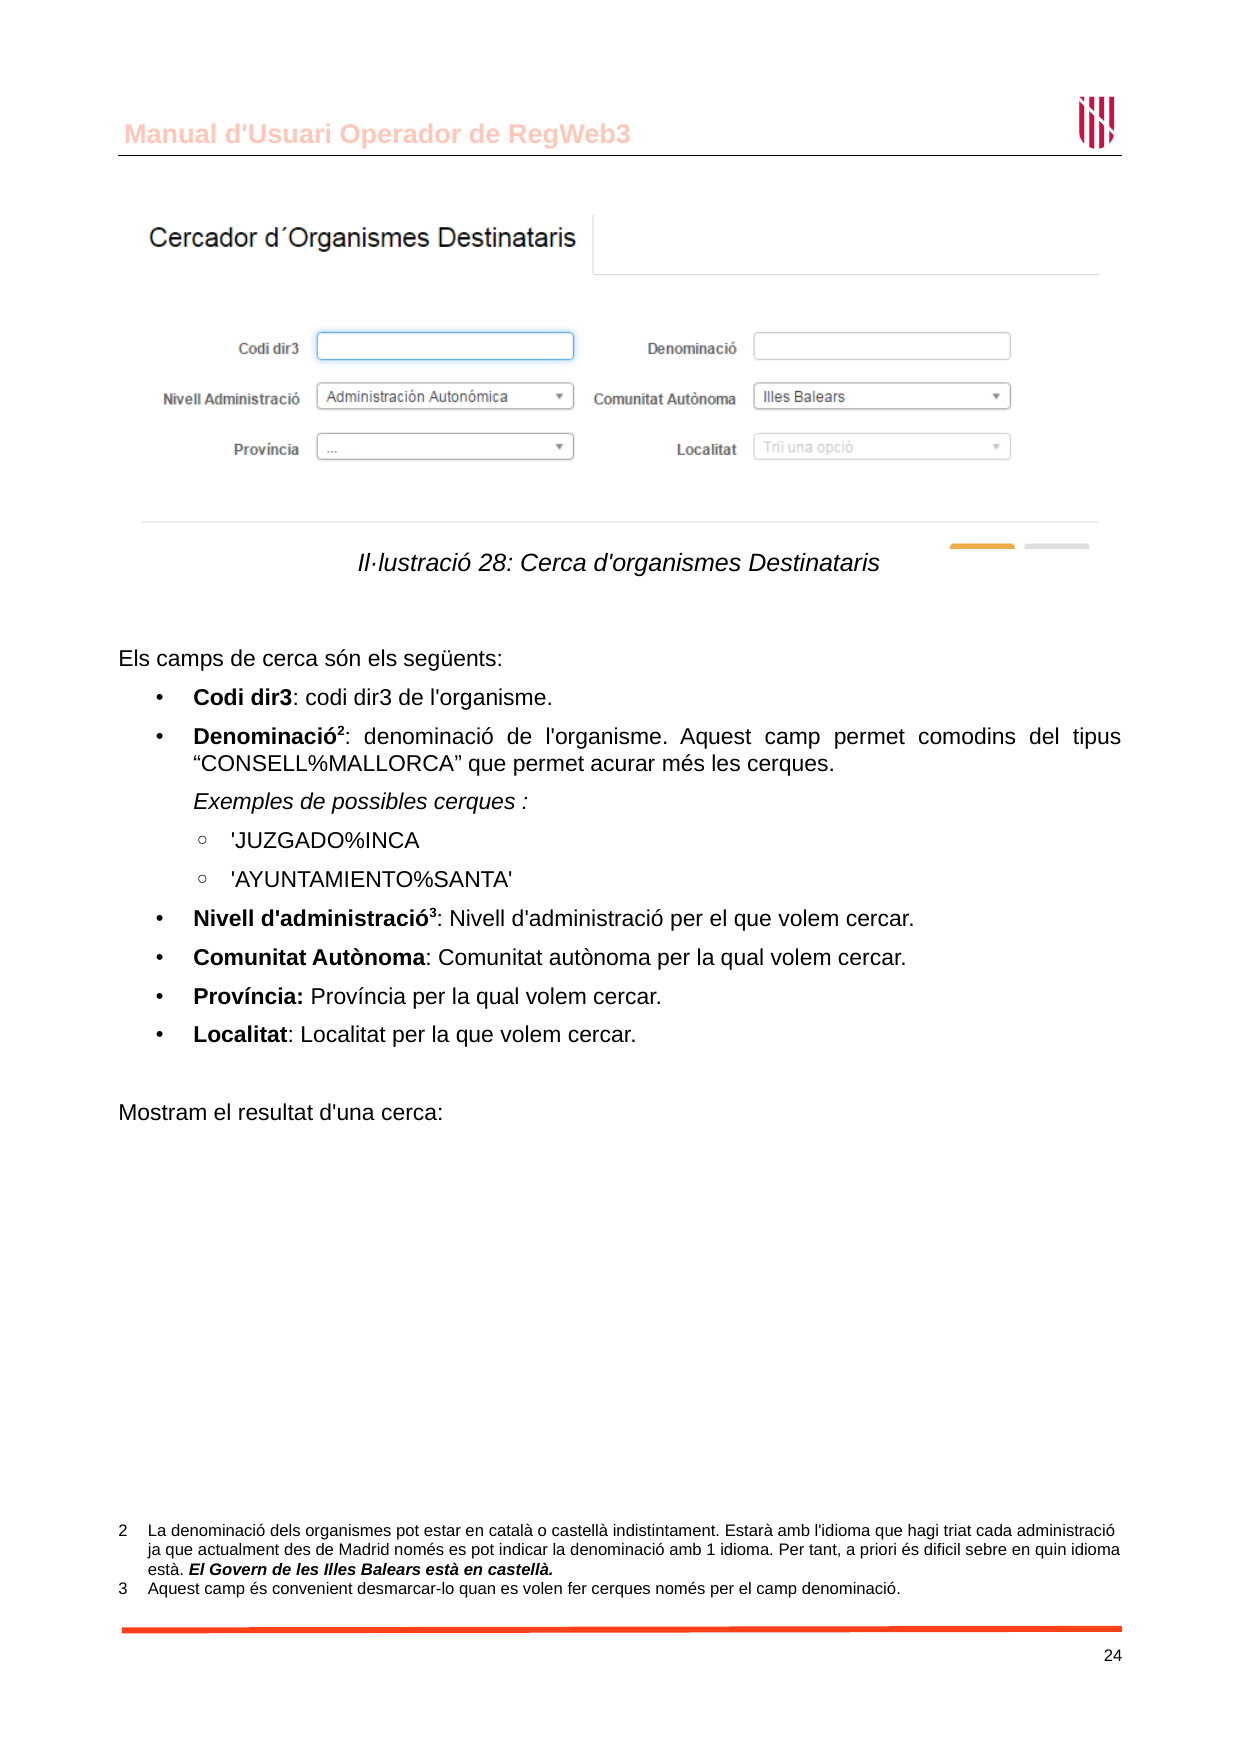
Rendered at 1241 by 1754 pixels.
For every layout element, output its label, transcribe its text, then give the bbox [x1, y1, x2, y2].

text Il·lustració 28: Cerca d'organismes Destinataris [118, 228, 1122, 577]
list Nivell d'administració: Nivell d'administració per el que volem cercar. [156, 905, 1122, 931]
list Denominació: denominació de l'organisme. Aquest camp permet comodins del tipus “CONSELL%MALLORCA” que permet acurar més les cerques. [156, 723, 1122, 776]
text Mostram el resultat d'una cerca: [118, 1099, 1122, 1126]
list Exemples de possibles cerques : [156, 788, 1122, 815]
list Codi dir3: codi dir3 de l'organisme. [156, 684, 1122, 711]
text Els camps de cerca són els següents: [118, 645, 1122, 672]
list 'JUZGADO%INCA [193, 827, 1122, 853]
list Província: Província per la qual volem cercar. [156, 983, 1122, 1009]
list Localitat: Localitat per la que volem cercar. [156, 1021, 1122, 1048]
list 'AYUNTAMIENTO%SANTA' [193, 866, 1122, 892]
list Comunitat Autònoma: Comunitat autònoma per la qual volem cercar. [156, 944, 1122, 970]
picture [1076, 94, 1117, 150]
list La denominació dels organismes pot estar en català o castellà indistintament. Estarà amb l'idioma que hagi triat cada administració ja que actualment des de Madrid només es pot indicar la denominació amb 1 idioma. Per tant, a priori és dificil sebre en quin idioma està. El Govern de les Illes Balears està en castellà. [118, 1521, 1122, 1578]
list Aquest camp és convenient desmarcar-lo quan es volen fer cerques només per el camp denominació. [118, 1578, 1122, 1598]
